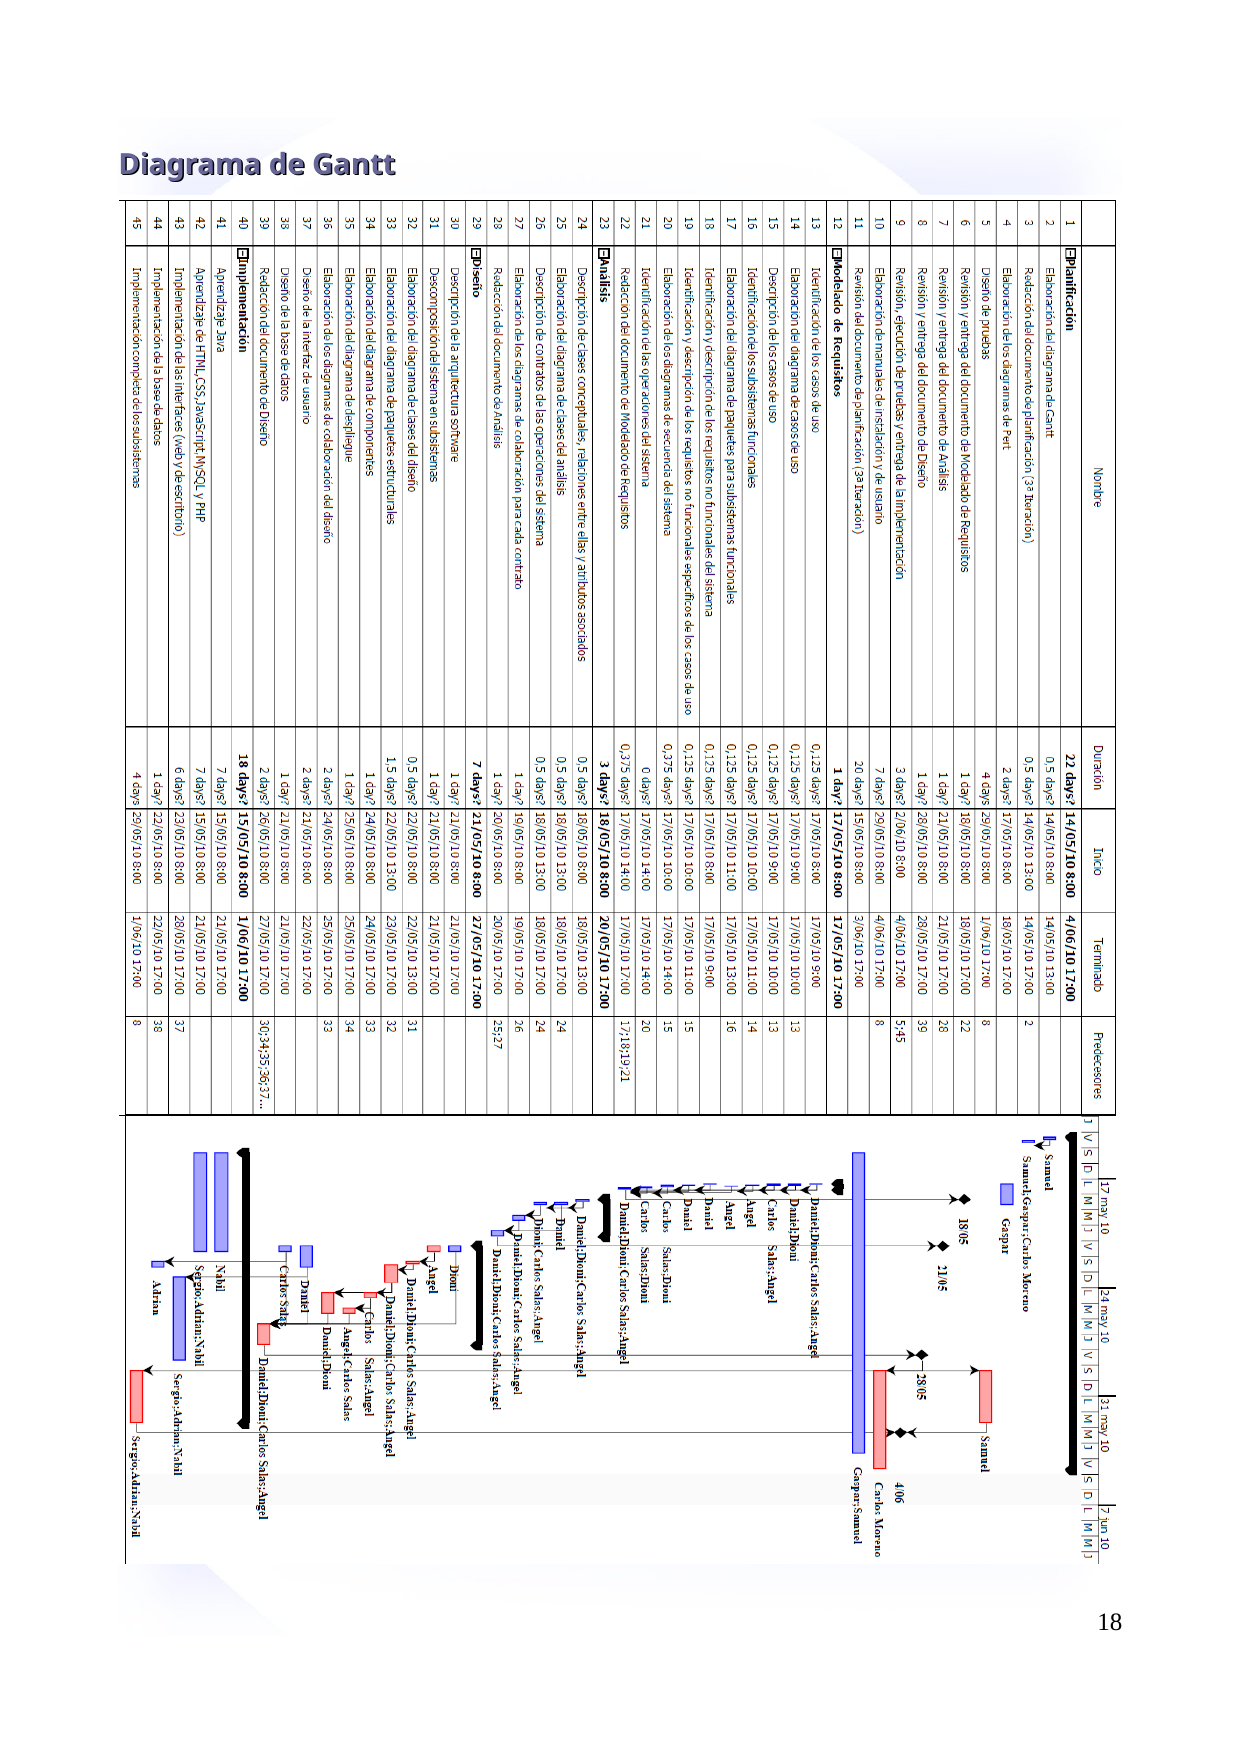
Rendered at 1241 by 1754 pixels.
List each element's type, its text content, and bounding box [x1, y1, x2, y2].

picture [118, 183, 1122, 1636]
subtitle Diagrama de Gantt [118, 143, 1122, 183]
picture [118, 118, 1122, 143]
